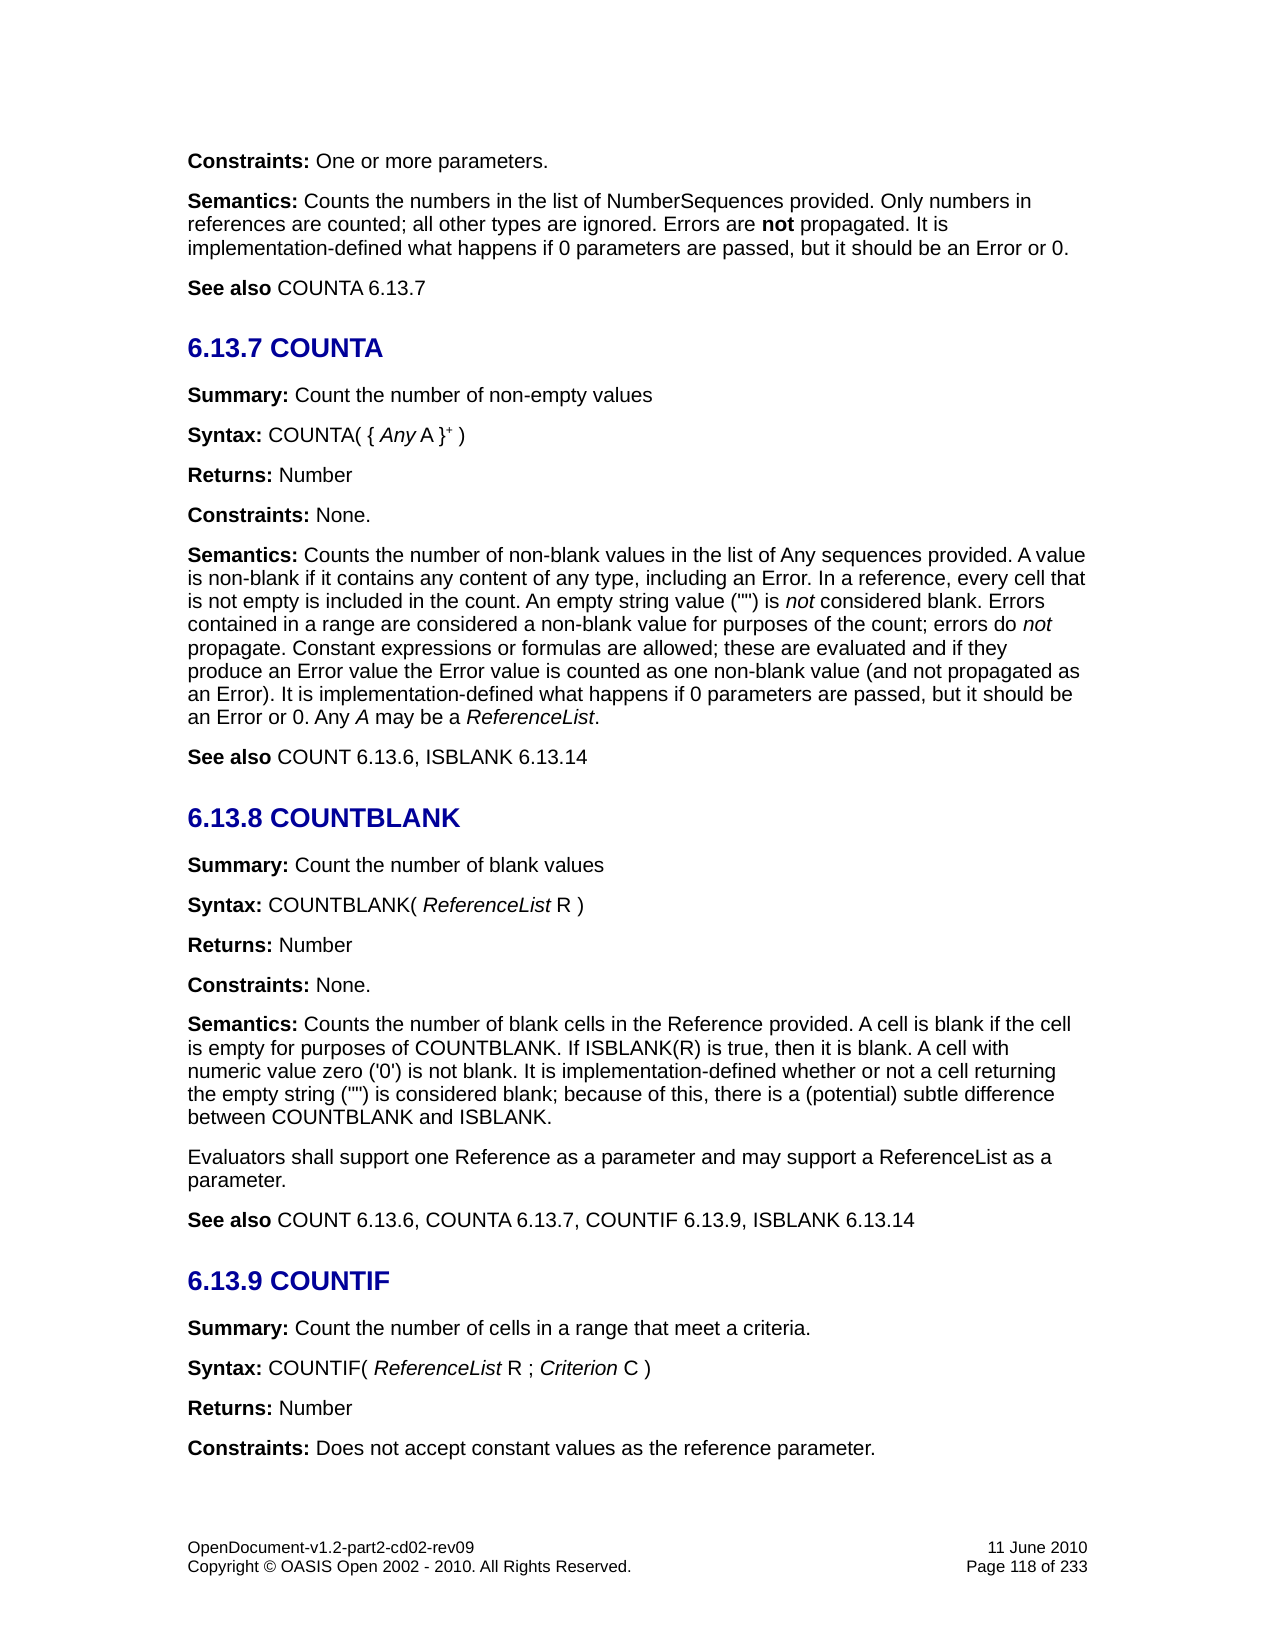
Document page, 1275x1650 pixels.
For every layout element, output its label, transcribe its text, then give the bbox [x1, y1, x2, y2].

text Summary: Count the number of blank values [187, 853, 1088, 877]
text Returns: Number [187, 464, 1088, 487]
subtitle COUNTBLANK [187, 802, 1088, 833]
text Constraints: One or more parameters. [187, 150, 1088, 173]
subtitle COUNTA [187, 333, 1088, 363]
text Returns: Number [187, 933, 1088, 957]
text See also COUNT 6.13.6, ISBLANK 6.13.14 [187, 746, 1088, 769]
text Constraints: Does not accept constant values as the reference parameter. [187, 1436, 1088, 1459]
text Evaluators shall support one Reference as a parameter and may support a ReferenceList as a parameter. [187, 1146, 1088, 1192]
subtitle COUNTIF [187, 1266, 1088, 1296]
text See also COUNTA 6.13.7 [187, 276, 1088, 299]
text Returns: Number [187, 1396, 1088, 1420]
text Constraints: None. [187, 973, 1088, 996]
text Constraints: None. [187, 503, 1088, 527]
text Semantics: Counts the numbers in the list of NumberSequences provided. Only numbers in references are counted; all other types are ignored. Errors are not propagated. It is implementation-defined what happens if 0 parameters are passed, but it should be an Error or 0. [187, 190, 1088, 259]
text Semantics: Counts the number of non-blank values in the list of Any sequences provided. A value is non-blank if it contains any content of any type, including an Error. In a reference, every cell that is not empty is included in the count. An empty string value ("") is not considered blank. Errors contained in a range are considered a non-blank value for purposes of the count; errors do not propagate. Constant expressions or formulas are allowed; these are evaluated and if they produce an Error value the Error value is counted as one non-blank value (and not propagated as an Error). It is implementation-defined what happens if 0 parameters are passed, but it should be an Error or 0. Any A may be a ReferenceList. [187, 543, 1088, 729]
text Syntax: COUNTA( { Any A }+ ) [187, 424, 1088, 447]
text Syntax: COUNTBLANK( ReferenceList R ) [187, 893, 1088, 917]
text Semantics: Counts the number of blank cells in the Reference provided. A cell is blank if the cell is empty for purposes of COUNTBLANK. If ISBLANK(R) is true, then it is blank. A cell with numeric value zero ('0') is not blank. It is implementation-defined whether or not a cell returning the empty string ("") is considered blank; because of this, there is a (potential) subtle difference between COUNTBLANK and ISBLANK. [187, 1013, 1088, 1129]
text Summary: Count the number of cells in a range that meet a criteria. [187, 1317, 1088, 1340]
text Summary: Count the number of non-empty values [187, 384, 1088, 407]
text See also COUNT 6.13.6, COUNTA 6.13.7, COUNTIF 6.13.9, ISBLANK 6.13.14 [187, 1209, 1088, 1232]
text Syntax: COUNTIF( ReferenceList R ; Criterion C ) [187, 1357, 1088, 1380]
